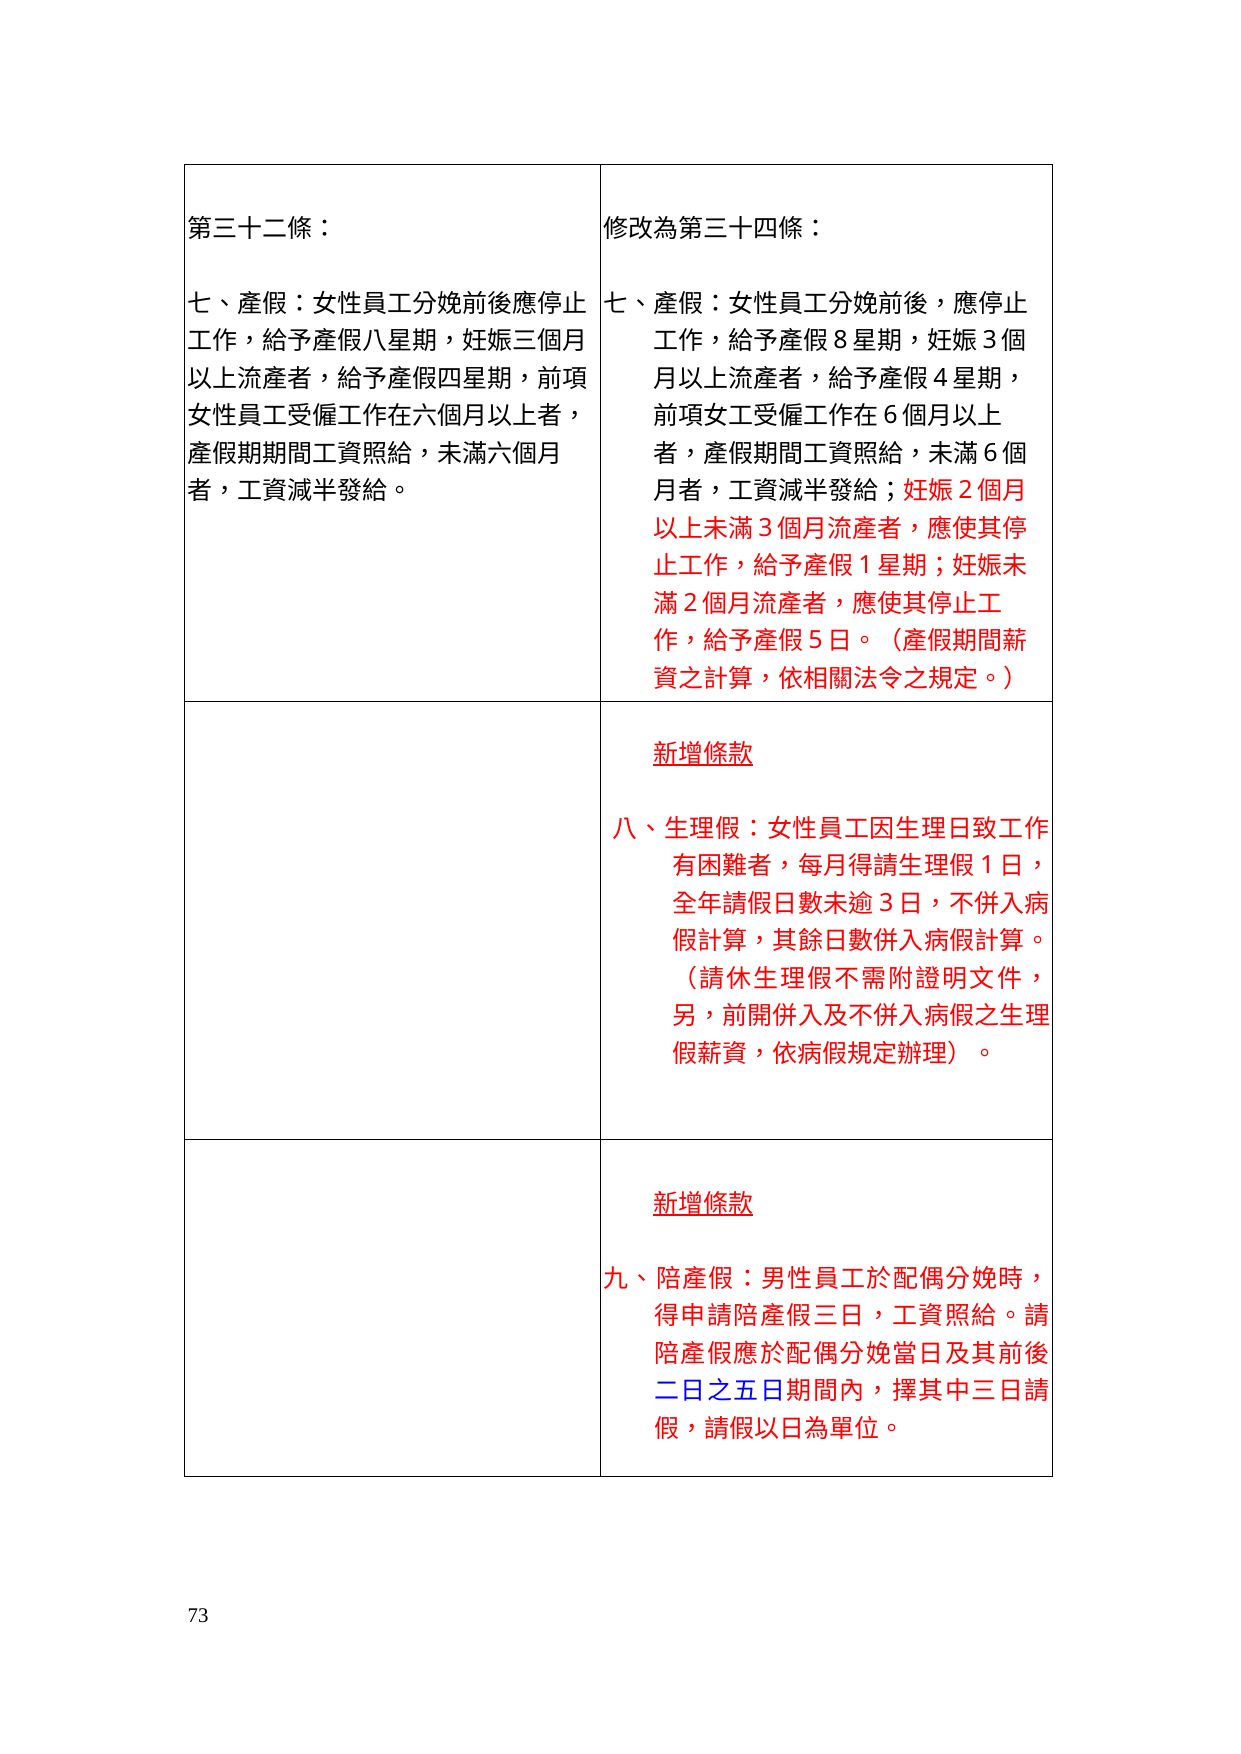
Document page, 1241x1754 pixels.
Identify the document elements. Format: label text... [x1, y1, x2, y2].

table_cell [185, 1140, 600, 1476]
table_cell 新增條款 八、生理假：女性員工因生理日致工作有困難者，每月得請生理假1日，全年請假日數未逾3日，不併入病假計算，其餘日數併入病假計算。（請休生理假不需附證明文件，另，前開併入及不併入病假之生理假薪資，依病假規定辦理）。 [601, 702, 1052, 1139]
table_cell [185, 702, 600, 1139]
table_cell 修改為第三十四條： 七、產假：女性員工分娩前後，應停止工作，給予產假8星期，妊娠3個月以上流產者，給予產假4星期，前項女工受僱工作在6個月以上者，產假期間工資照給，未滿6個月者，工資減半發給；妊娠2個月以上未滿3個月流產者，應使其停止工作，給予產假1星期；妊娠未滿2個月流產者，應使其停止工作，給予產假5日。（產假期間薪資之計算，依相關法令之規定。） [601, 165, 1052, 701]
table_cell 第三十二條： 七、產假：女性員工分娩前後應停止工作，給予產假八星期，妊娠三個月以上流產者，給予產假四星期，前項女性員工受僱工作在六個月以上者，產假期期間工資照給，未滿六個月者，工資減半發給。 [185, 165, 600, 701]
table_cell 新增條款 九、陪產假：男性員工於配偶分娩時，得申請陪產假三日，工資照給。請陪產假應於配偶分娩當日及其前後二日之五日期間內，擇其中三日請假，請假以日為單位。 [601, 1140, 1052, 1476]
